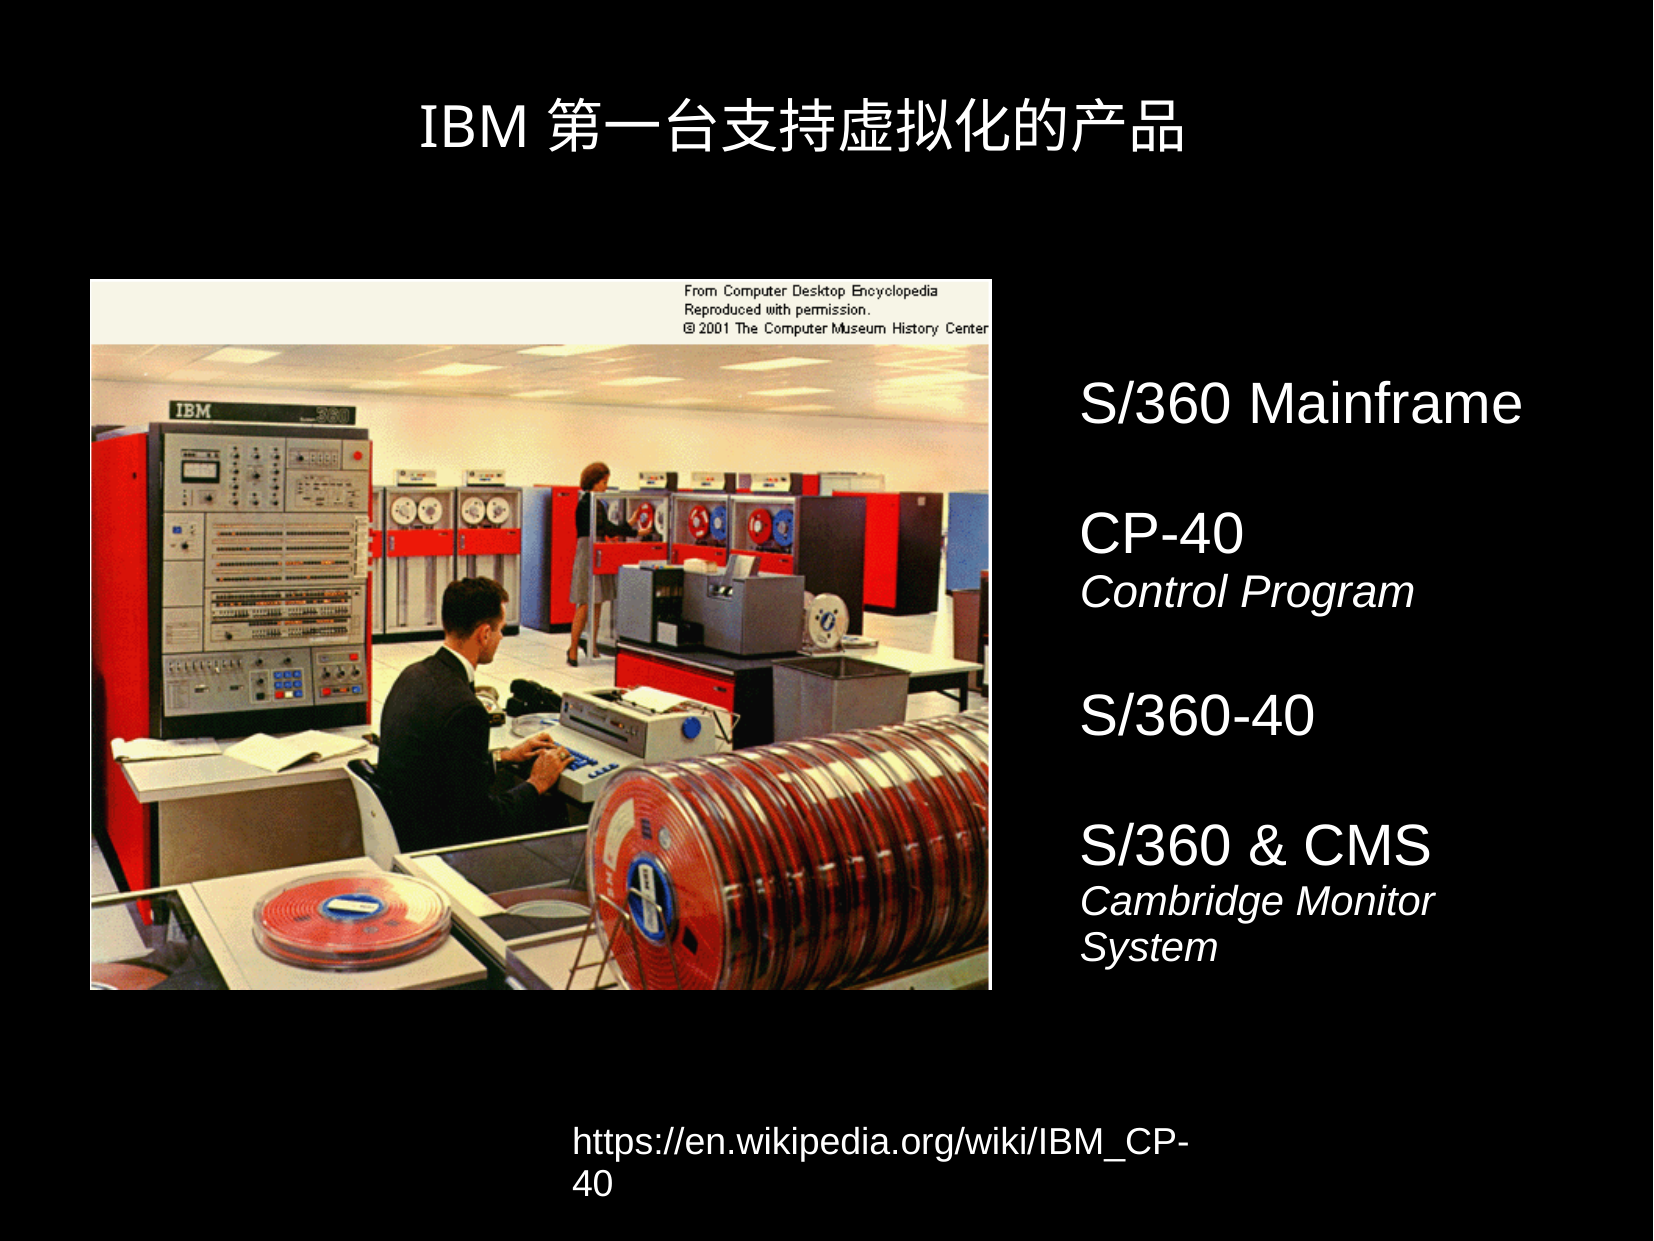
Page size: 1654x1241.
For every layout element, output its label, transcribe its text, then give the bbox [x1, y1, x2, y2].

text_box S/360 Mainframe CP-40 Control Program S/360-40 S/360 & CMS Cambridge Monitor System [1065, 363, 1591, 1041]
picture [90, 279, 992, 991]
text_box IBM第一台支持虚拟化的产品 [405, 73, 1321, 164]
text_box https://en.wikipedia.org/wiki/IBM_CP-40 [557, 1113, 1246, 1171]
